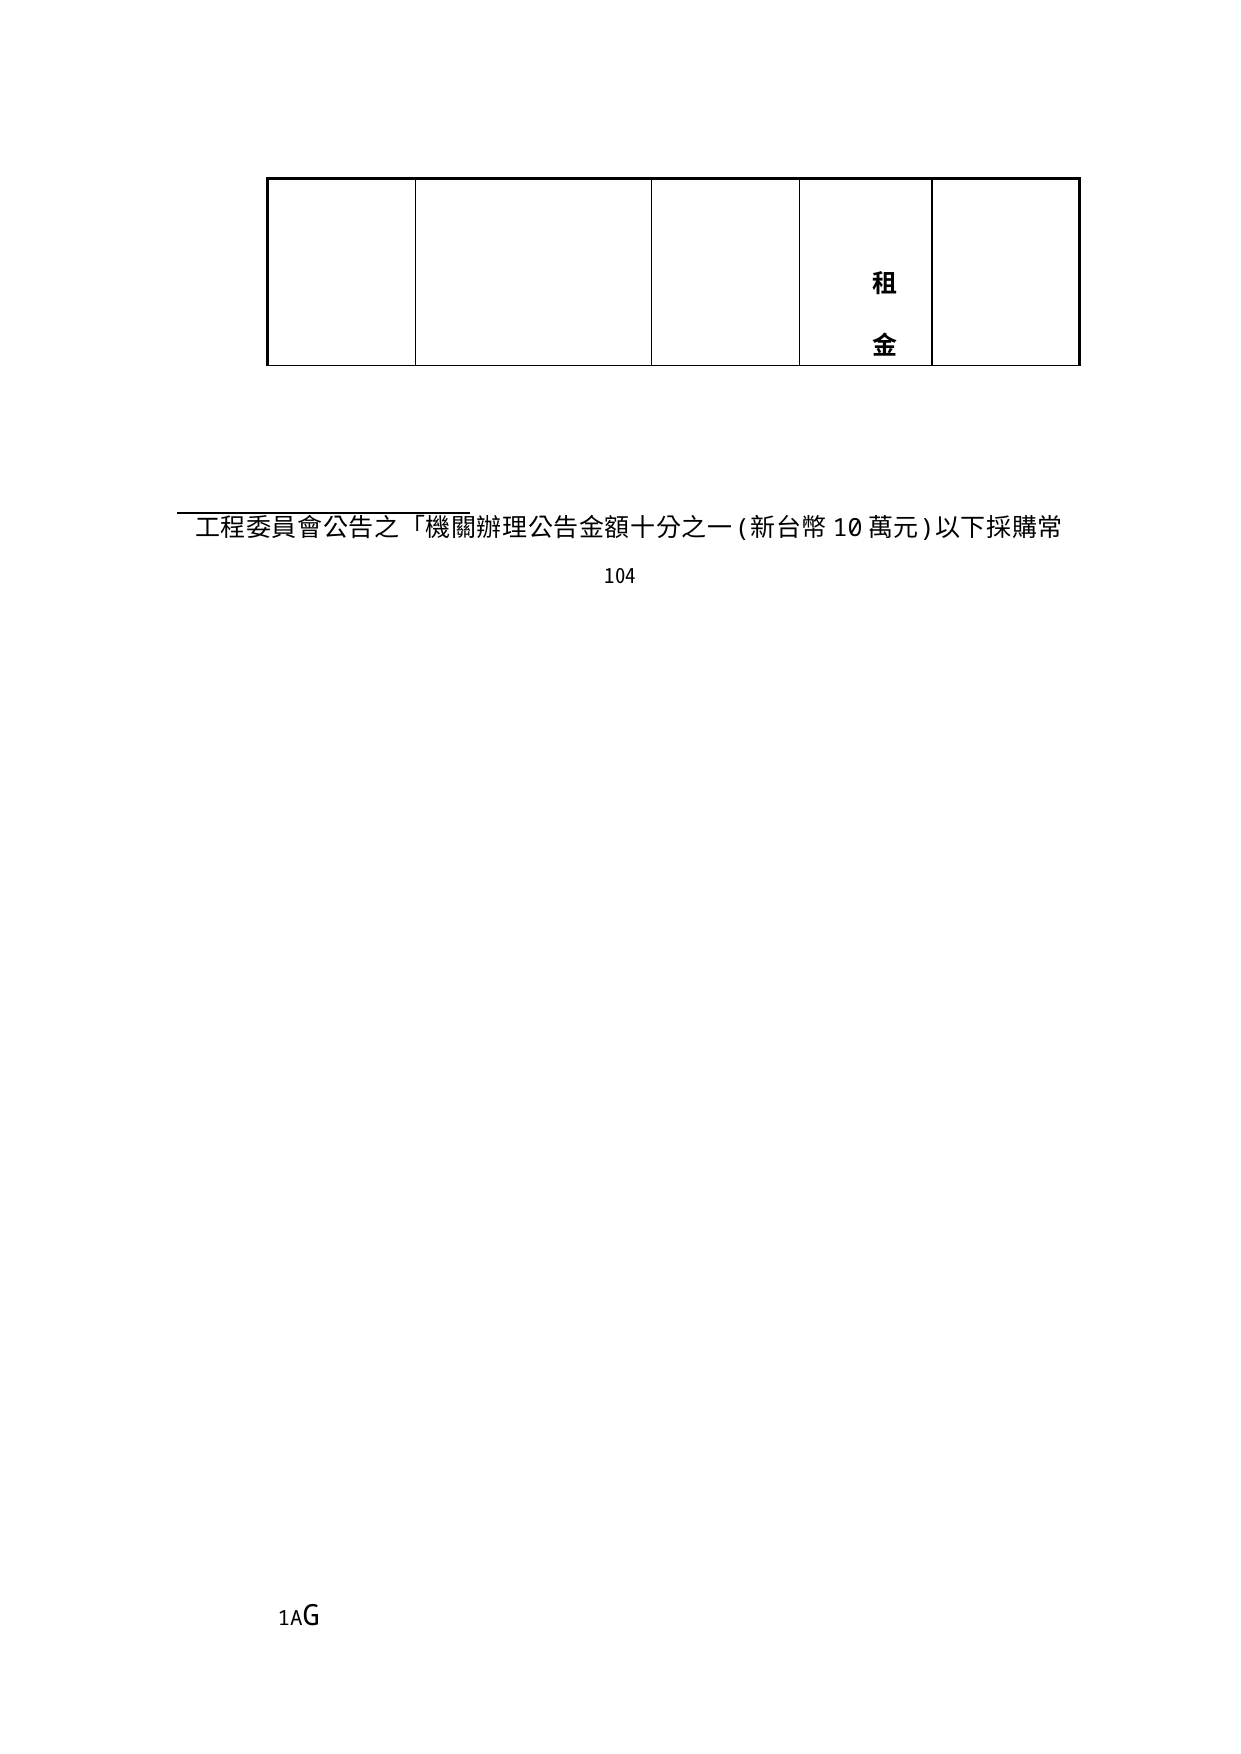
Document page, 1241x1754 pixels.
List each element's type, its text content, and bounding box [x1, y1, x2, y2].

table_header [269, 180, 415, 365]
table_header [933, 180, 1078, 365]
table_header [416, 180, 651, 365]
table_header [652, 180, 799, 365]
text 工程委員會公告之「機關辦理公告金額十分之一(新台幣10萬元)以下採購常 [177, 513, 1063, 542]
table_header 租金 [800, 180, 931, 365]
